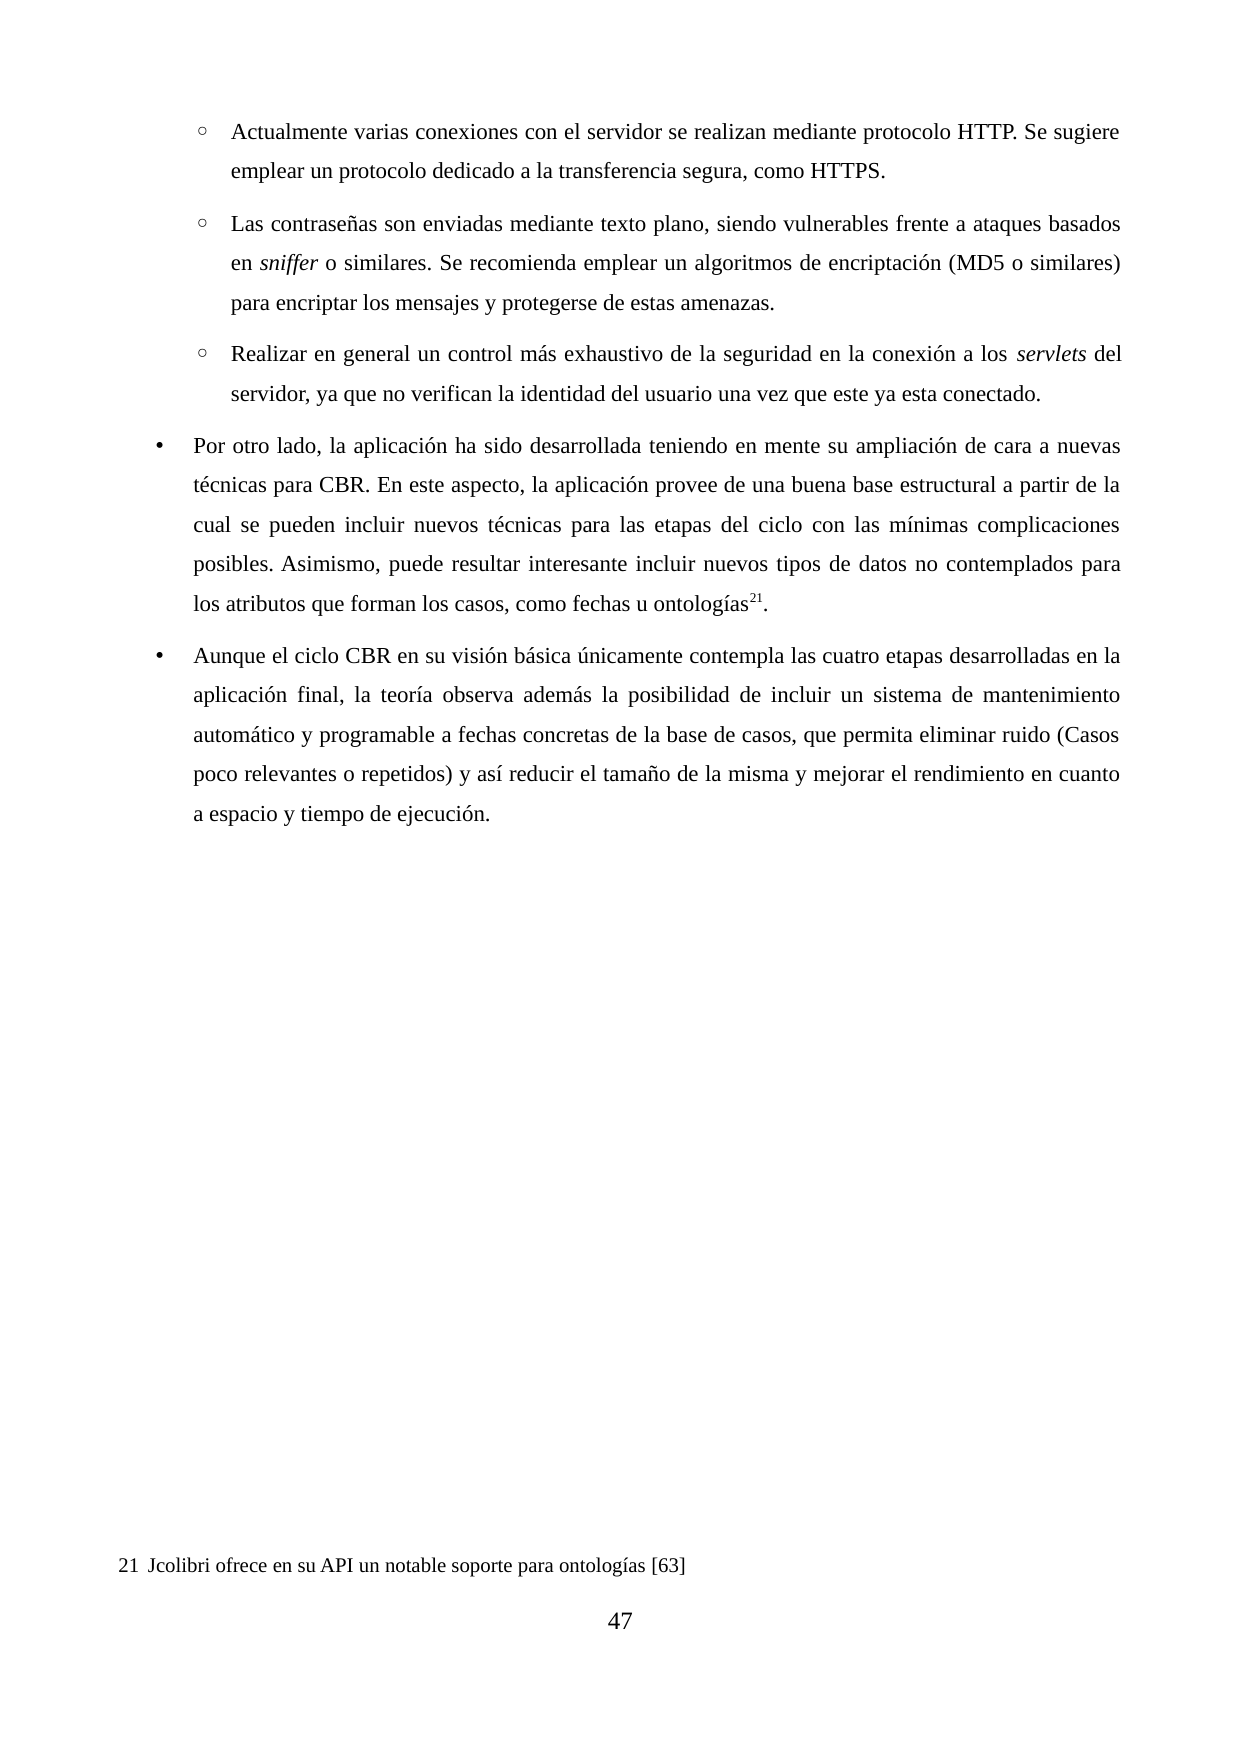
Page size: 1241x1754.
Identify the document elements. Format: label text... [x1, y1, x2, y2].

list Por otro lado, la aplicación ha sido desarrollada teniendo en mente su ampliación de cara a nuevas técnicas para CBR. En este aspecto, la aplicación provee de una buena base estructural a partir de la cual se pueden incluir nuevos técnicas para las etapas del ciclo con las mínimas complicaciones posibles. Asimismo, puede resultar interesante incluir nuevos tipos de datos no contemplados para los atributos que forman los casos, como fechas u ontologías. [156, 432, 1122, 616]
list Las contraseñas son enviadas mediante texto plano, siendo vulnerables frente a ataques basados en sniffer o similares. Se recomienda emplear un algoritmos de encriptación (MD5 o similares) para encriptar los mensajes y protegerse de estas amenazas. [193, 209, 1122, 315]
list Aunque el ciclo CBR en su visión básica únicamente contempla las cuatro etapas desarrolladas en la aplicación final, la teoría observa además la posibilidad de incluir un sistema de mantenimiento automático y programable a fechas concretas de la base de casos, que permita eliminar ruido (Casos poco relevantes o repetidos) y así reducir el tamaño de la misma y mejorar el rendimiento en cuanto a espacio y tiempo de ejecución. [156, 642, 1122, 826]
list Jcolibri ofrece en su API un notable soporte para ontologías [63] [118, 1553, 1122, 1577]
list Actualmente varias conexiones con el servidor se realizan mediante protocolo HTTP. Se sugiere emplear un protocolo dedicado a la transferencia segura, como HTTPS. [193, 118, 1122, 184]
list Realizar en general un control más exhaustivo de la seguridad en la conexión a los servlets del servidor, ya que no verifican la identidad del usuario una vez que este ya esta conectado. [193, 341, 1122, 406]
